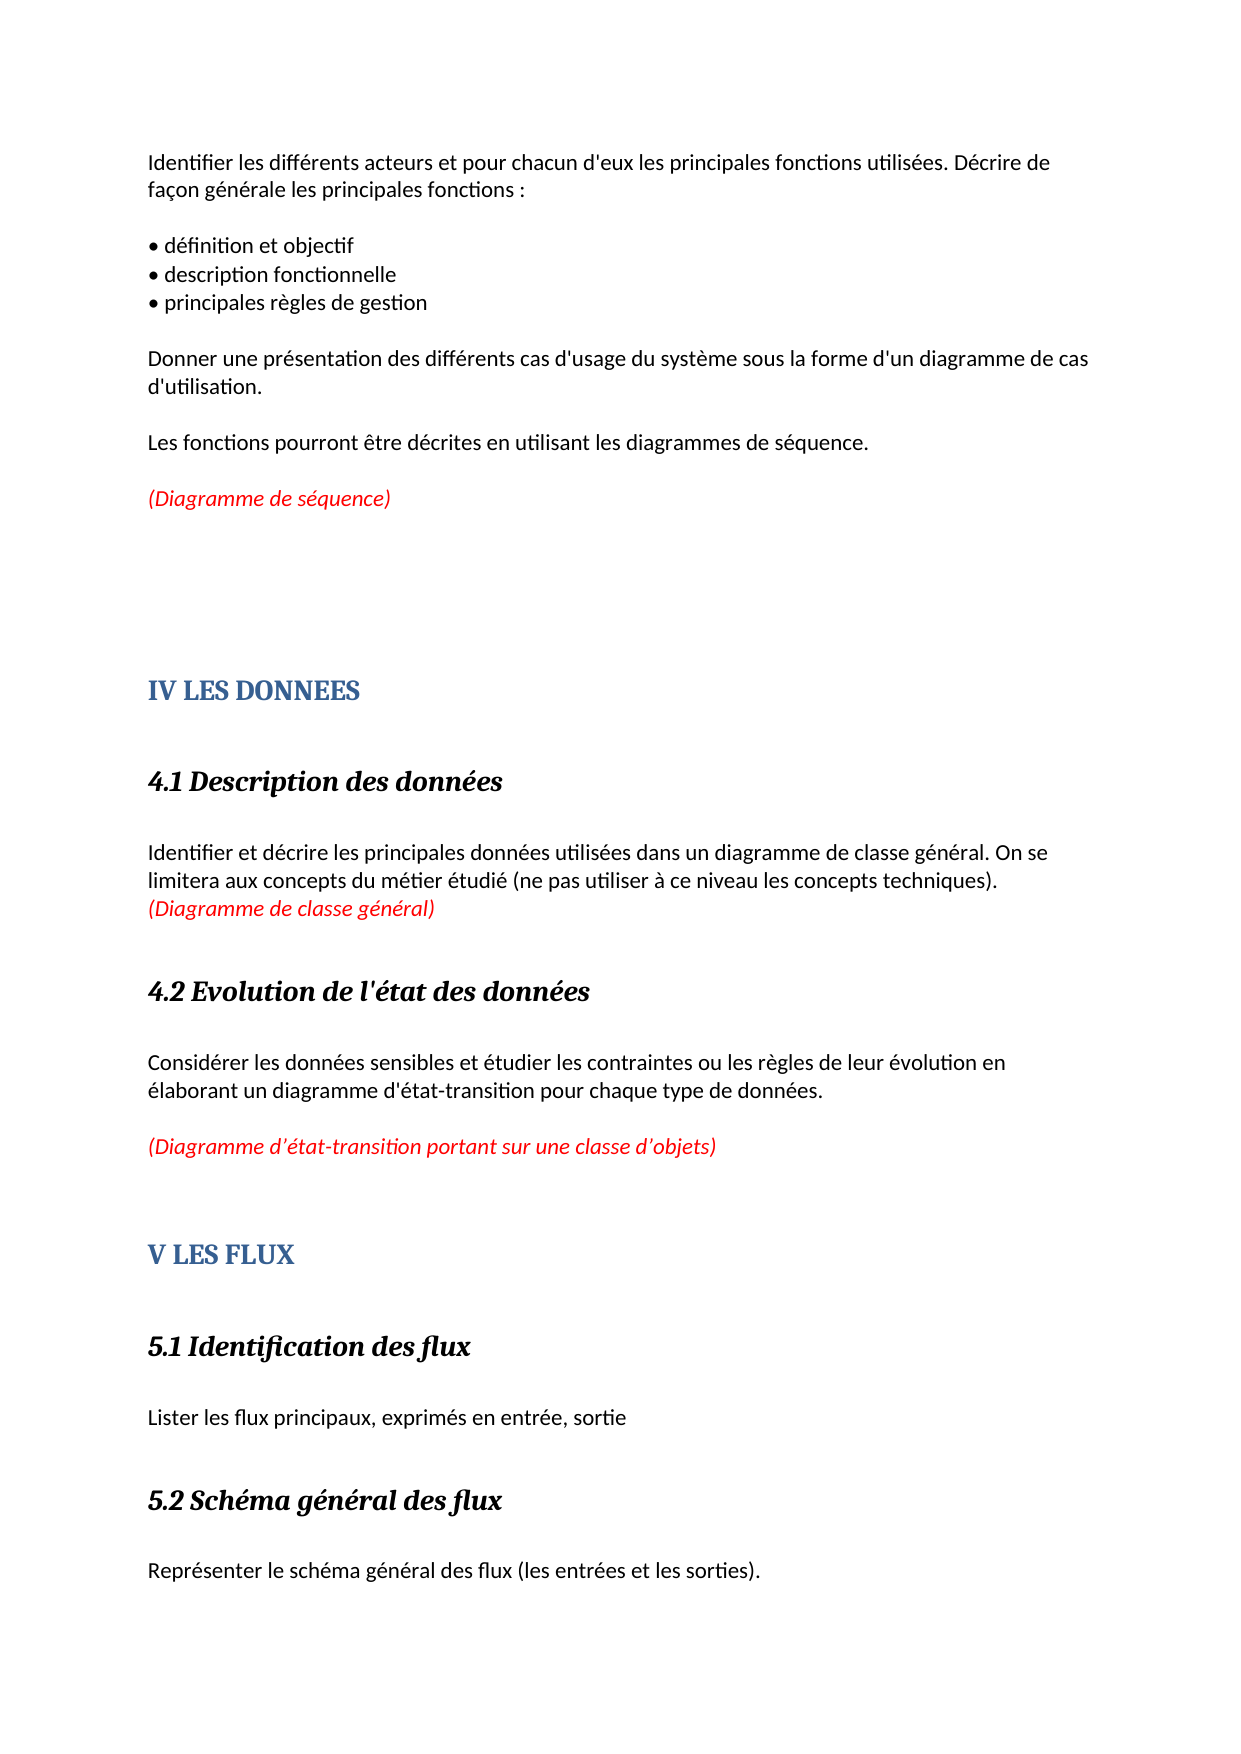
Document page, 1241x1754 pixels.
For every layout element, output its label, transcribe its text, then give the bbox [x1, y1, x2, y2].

text Identifier les différents acteurs et pour chacun d'eux les principales fonctions utilisées. Décrire de façon générale les principales fonctions : [148, 148, 1093, 204]
text Les fonctions pourront être décrites en utilisant les diagrammes de séquence. [148, 428, 1093, 456]
text (Diagramme d’état-transition portant sur une classe d’objets) [148, 1132, 1093, 1160]
text Lister les flux principaux, exprimés en entrée, sortie [148, 1403, 1093, 1431]
text (Diagramme de séquence) [148, 484, 1093, 512]
text (Diagramme de classe général) [148, 894, 1093, 922]
subtitle 4.1 Description des données [148, 766, 1093, 799]
subtitle V LES FLUX [148, 1238, 1093, 1272]
subtitle 4.2 Evolution de l'état des données [148, 975, 1093, 1009]
text • définition et objectif [148, 232, 1093, 260]
text Donner une présentation des différents cas d'usage du système sous la forme d'un diagramme de cas d'utilisation. [148, 344, 1093, 400]
subtitle IV LES DONNEES [148, 674, 1093, 707]
text Représenter le schéma général des flux (les entrées et les sorties). [148, 1557, 1093, 1584]
subtitle 5.1 Identification des flux [148, 1330, 1093, 1363]
subtitle 5.2 Schéma général des flux [148, 1484, 1093, 1517]
text Considérer les données sensibles et étudier les contraintes ou les règles de leur évolution en élaborant un diagramme d'état-transition pour chaque type de données. [148, 1048, 1093, 1104]
text Identifier et décrire les principales données utilisées dans un diagramme de classe général. On se limitera aux concepts du métier étudié (ne pas utiliser à ce niveau les concepts techniques). [148, 838, 1093, 894]
text • description fonctionnelle [148, 260, 1093, 288]
text • principales règles de gestion [148, 288, 1093, 316]
